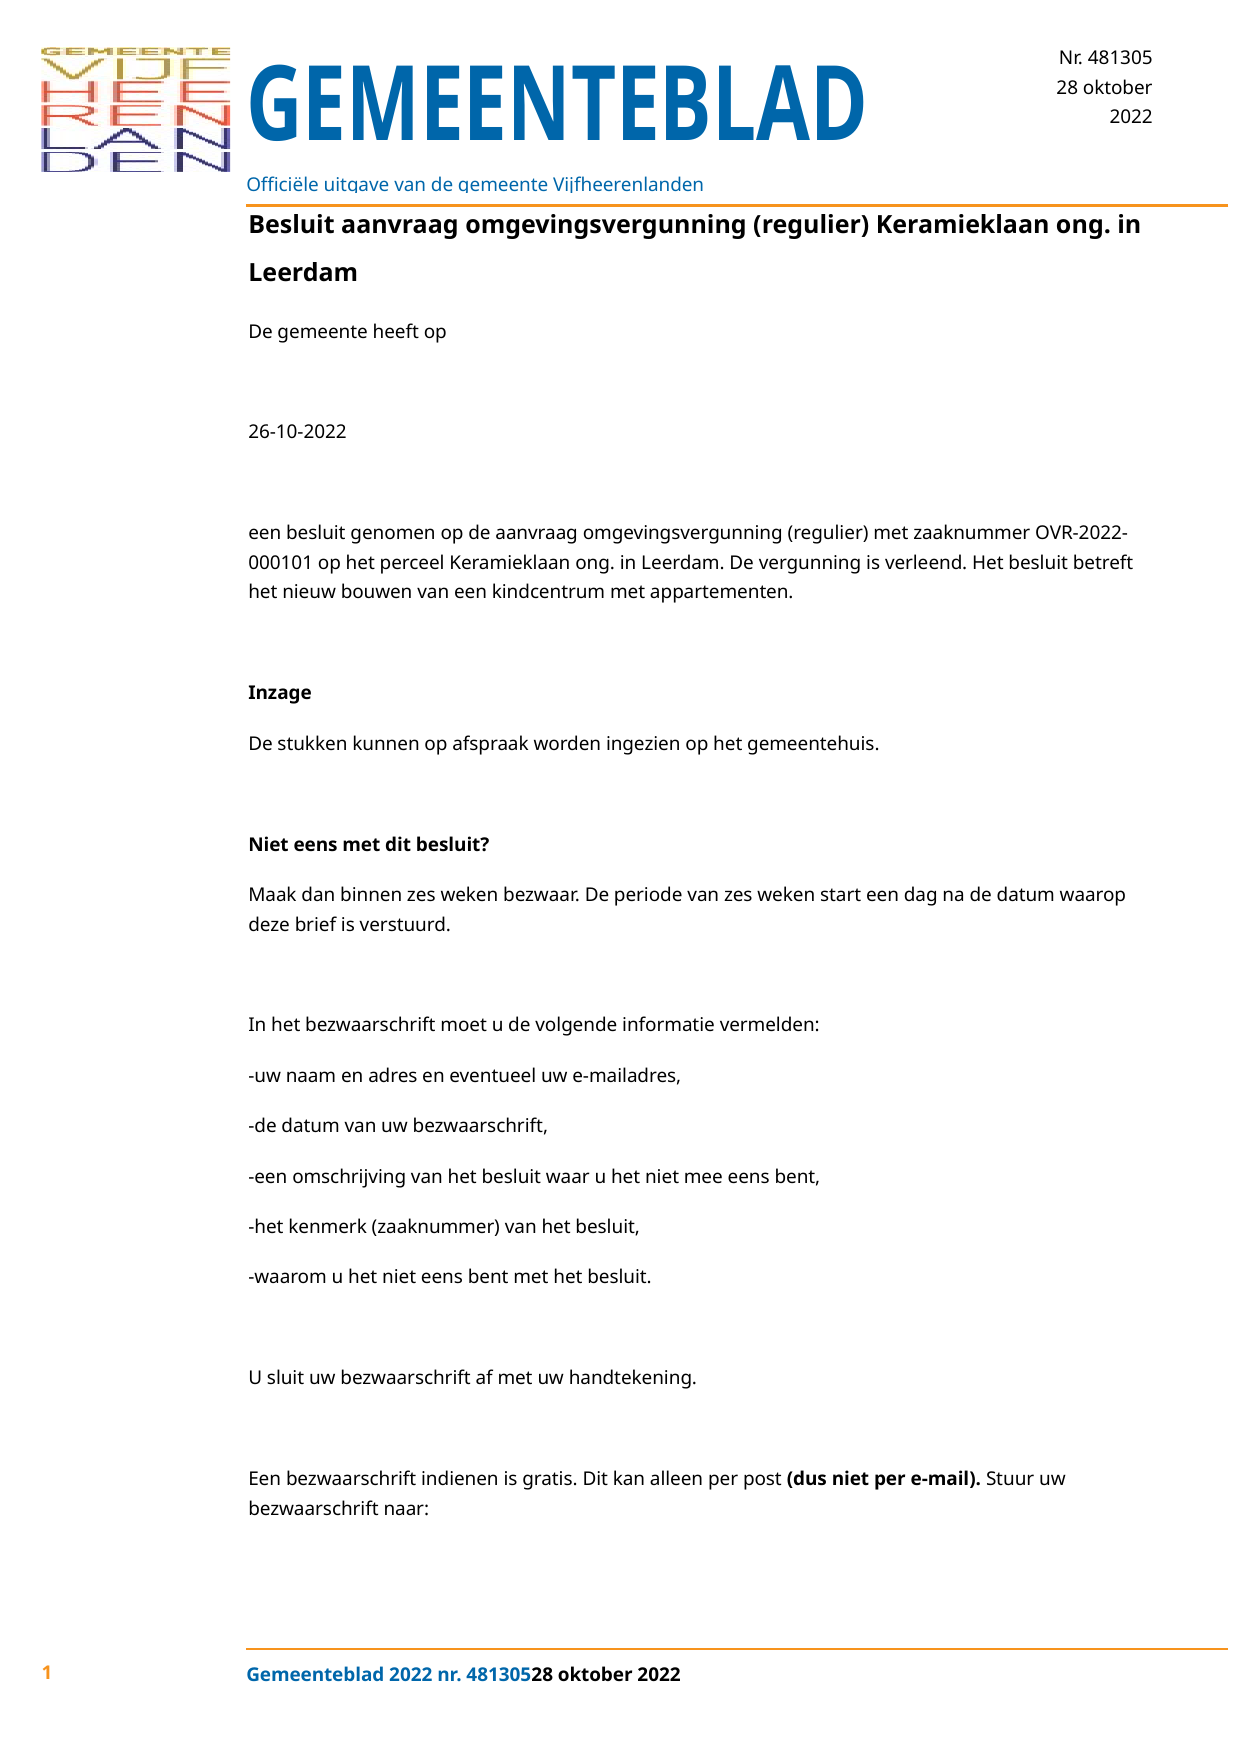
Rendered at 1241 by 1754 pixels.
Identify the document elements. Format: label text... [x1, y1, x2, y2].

text -een omschrijving van het besluit waar u het niet mee eens bent, [248, 1163, 1152, 1189]
text Niet eens met dit besluit? [248, 831, 1152, 857]
text Besluit aanvraag omgevingsvergunning (regulier) Keramieklaan ong. in Leerdam [248, 207, 1152, 288]
text 26-10-2022 [248, 419, 1152, 444]
text -het kenmerk (zaaknummer) van het besluit, [248, 1213, 1152, 1239]
picture [41, 47, 231, 172]
text Een bezwaarschrift indienen is gratis. Dit kan alleen per post (dus niet per e-mail). Stuur uw bezwaarschrift naar: [248, 1465, 1152, 1521]
text -de datum van uw bezwaarschrift, [248, 1112, 1152, 1138]
text De gemeente heeft op [248, 318, 1152, 344]
text een besluit genomen op de aanvraag omgevingsvergunning (regulier) met zaaknummer OVR-2022-000101 op het perceel Keramieklaan ong. in Leerdam. De vergunning is verleend. Het besluit betreft het nieuw bouwen van een kindcentrum met appartementen. [248, 519, 1152, 604]
text De stukken kunnen op afspraak worden ingezien op het gemeentehuis. [248, 730, 1152, 756]
text In het bezwaarschrift moet u de volgende informatie vermelden: [248, 1012, 1152, 1037]
text Maak dan binnen zes weken bezwaar. De periode van zes weken start een dag na de datum waarop deze brief is verstuurd. [248, 881, 1152, 937]
text U sluit uw bezwaarschrift af met uw handtekening. [248, 1364, 1152, 1390]
text -waarom u het niet eens bent met het besluit. [248, 1264, 1152, 1289]
text -uw naam en adres en eventueel uw e-mailadres, [248, 1062, 1152, 1088]
text Inzage [248, 679, 1152, 705]
